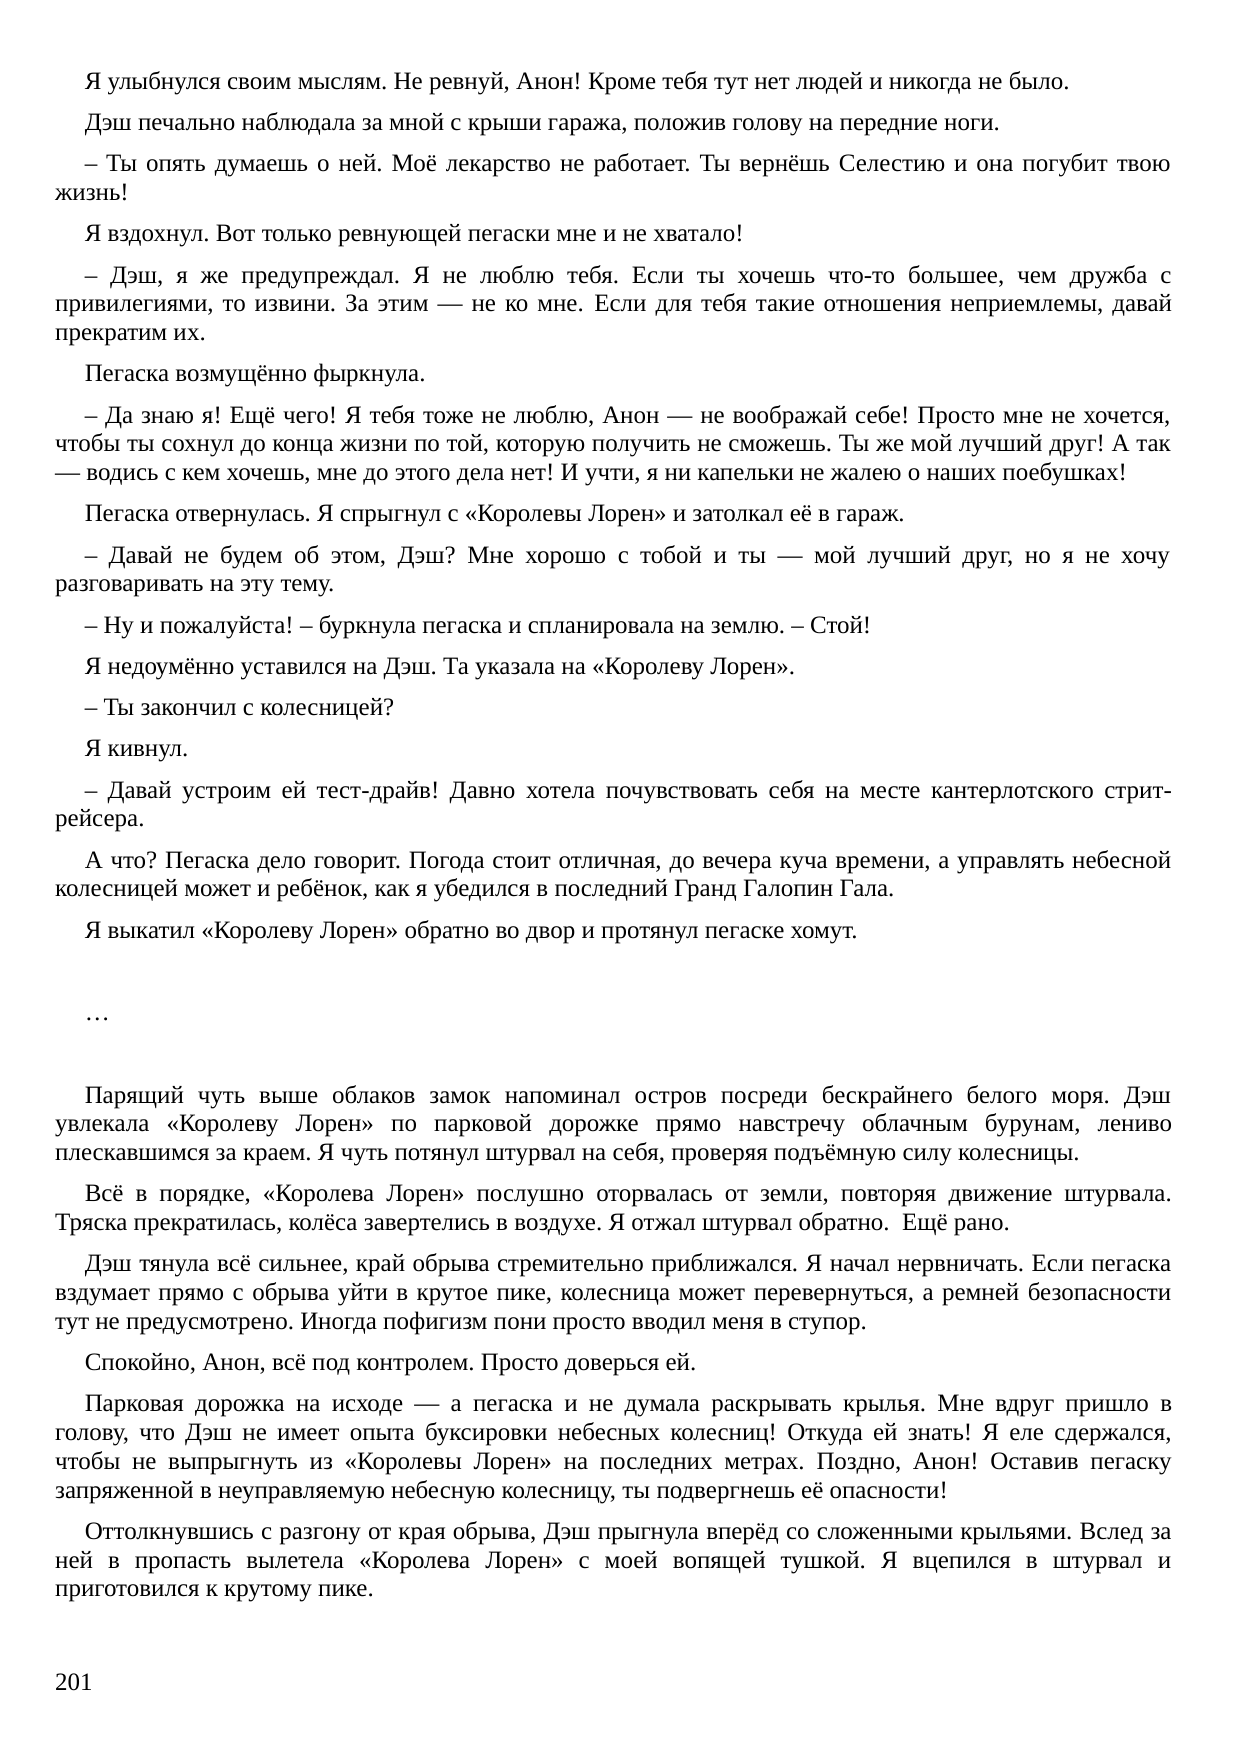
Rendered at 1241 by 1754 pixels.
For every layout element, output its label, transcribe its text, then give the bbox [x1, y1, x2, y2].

text Спокойно, Анон, всё под контролем. Просто доверься ей. [55, 1347, 1173, 1376]
text Оттолкнувшись с разгону от края обрыва, Дэш прыгнула вперёд со сложенными крыльями. Вслед за ней в пропасть вылетела «Королева Лорен» с моей вопящей тушкой. Я вцепился в штурвал и приготовился к крутому пике. [55, 1516, 1173, 1602]
text – Давай устроим ей тест-драйв! Давно хотела почувствовать себя на месте кантерлотского стрит-рейсера. [55, 775, 1173, 832]
text Дэш печально наблюдала за мной с крыши гаража, положив голову на передние ноги. [55, 107, 1173, 136]
text Пегаска возмущённо фыркнула. [55, 358, 1173, 387]
text … [55, 997, 1173, 1026]
text Я вздохнул. Вот только ревнующей пегаски мне и не хватало! [55, 218, 1173, 247]
text – Дэш, я же предупреждал. Я не люблю тебя. Если ты хочешь что-то большее, чем дружба с привилегиями, то извини. За этим — не ко мне. Если для тебя такие отношения неприемлемы, давай прекратим их. [55, 260, 1173, 346]
text – Ты опять думаешь о ней. Моё лекарство не работает. Ты вернёшь Селестию и она погубит твою жизнь! [55, 148, 1173, 206]
text Дэш тянула всё сильнее, край обрыва стремительно приближался. Я начал нервничать. Если пегаска вздумает прямо с обрыва уйти в крутое пике, колесница может перевернуться, а ремней безопасности тут не предусмотрено. Иногда пофигизм пони просто вводил меня в ступор. [55, 1248, 1173, 1335]
text Я кивнул. [55, 733, 1173, 762]
text Парковая дорожка на исходе — а пегаска и не думала раскрывать крылья. Мне вдруг пришло в голову, что Дэш не имеет опыта буксировки небесных колесниц! Откуда ей знать! Я еле сдержался, чтобы не выпрыгнуть из «Королевы Лорен» на последних метрах. Поздно, Анон! Оставив пегаску запряженной в неуправляемую небесную колесницу, ты подвергнешь её опасности! [55, 1388, 1173, 1503]
text Всё в порядке, «Королева Лорен» послушно оторвалась от земли, повторяя движение штурвала. Тряска прекратилась, колёса завертелись в воздухе. Я отжал штурвал обратно. Ещё рано. [55, 1178, 1173, 1236]
text – Давай не будем об этом, Дэш? Мне хорошо с тобой и ты — мой лучший друг, но я не хочу разговаривать на эту тему. [55, 540, 1173, 597]
text Парящий чуть выше облаков замок напоминал остров посреди бескрайнего белого моря. Дэш увлекала «Королеву Лорен» по парковой дорожке прямо навстречу облачным бурунам, лениво плескавшимся за краем. Я чуть потянул штурвал на себя, проверяя подъёмную силу колесницы. [55, 1080, 1173, 1166]
text Я выкатил «Королеву Лорен» обратно во двор и протянул пегаске хомут. [55, 915, 1173, 943]
text Я улыбнулся своим мыслям. Не ревнуй, Анон! Кроме тебя тут нет людей и никогда не было. [55, 66, 1173, 95]
text Пегаска отвернулась. Я спрыгнул с «Королевы Лорен» и затолкал её в гараж. [55, 498, 1173, 527]
text А что? Пегаска дело говорит. Погода стоит отличная, до вечера куча времени, а управлять небесной колесницей может и ребёнок, как я убедился в последний Гранд Галопин Гала. [55, 845, 1173, 902]
text Я недоумённо уставился на Дэш. Та указала на «Королеву Лорен». [55, 651, 1173, 680]
text – Да знаю я! Ещё чего! Я тебя тоже не люблю, Анон — не воображай себе! Просто мне не хочется, чтобы ты сохнул до конца жизни по той, которую получить не сможешь. Ты же мой лучший друг! А так — водись с кем хочешь, мне до этого дела нет! И учти, я ни капельки не жалею о наших поебушках! [55, 400, 1173, 486]
text – Ты закончил с колесницей? [55, 692, 1173, 721]
text – Ну и пожалуйста! – буркнула пегаска и спланировала на землю. – Стой! [55, 610, 1173, 638]
